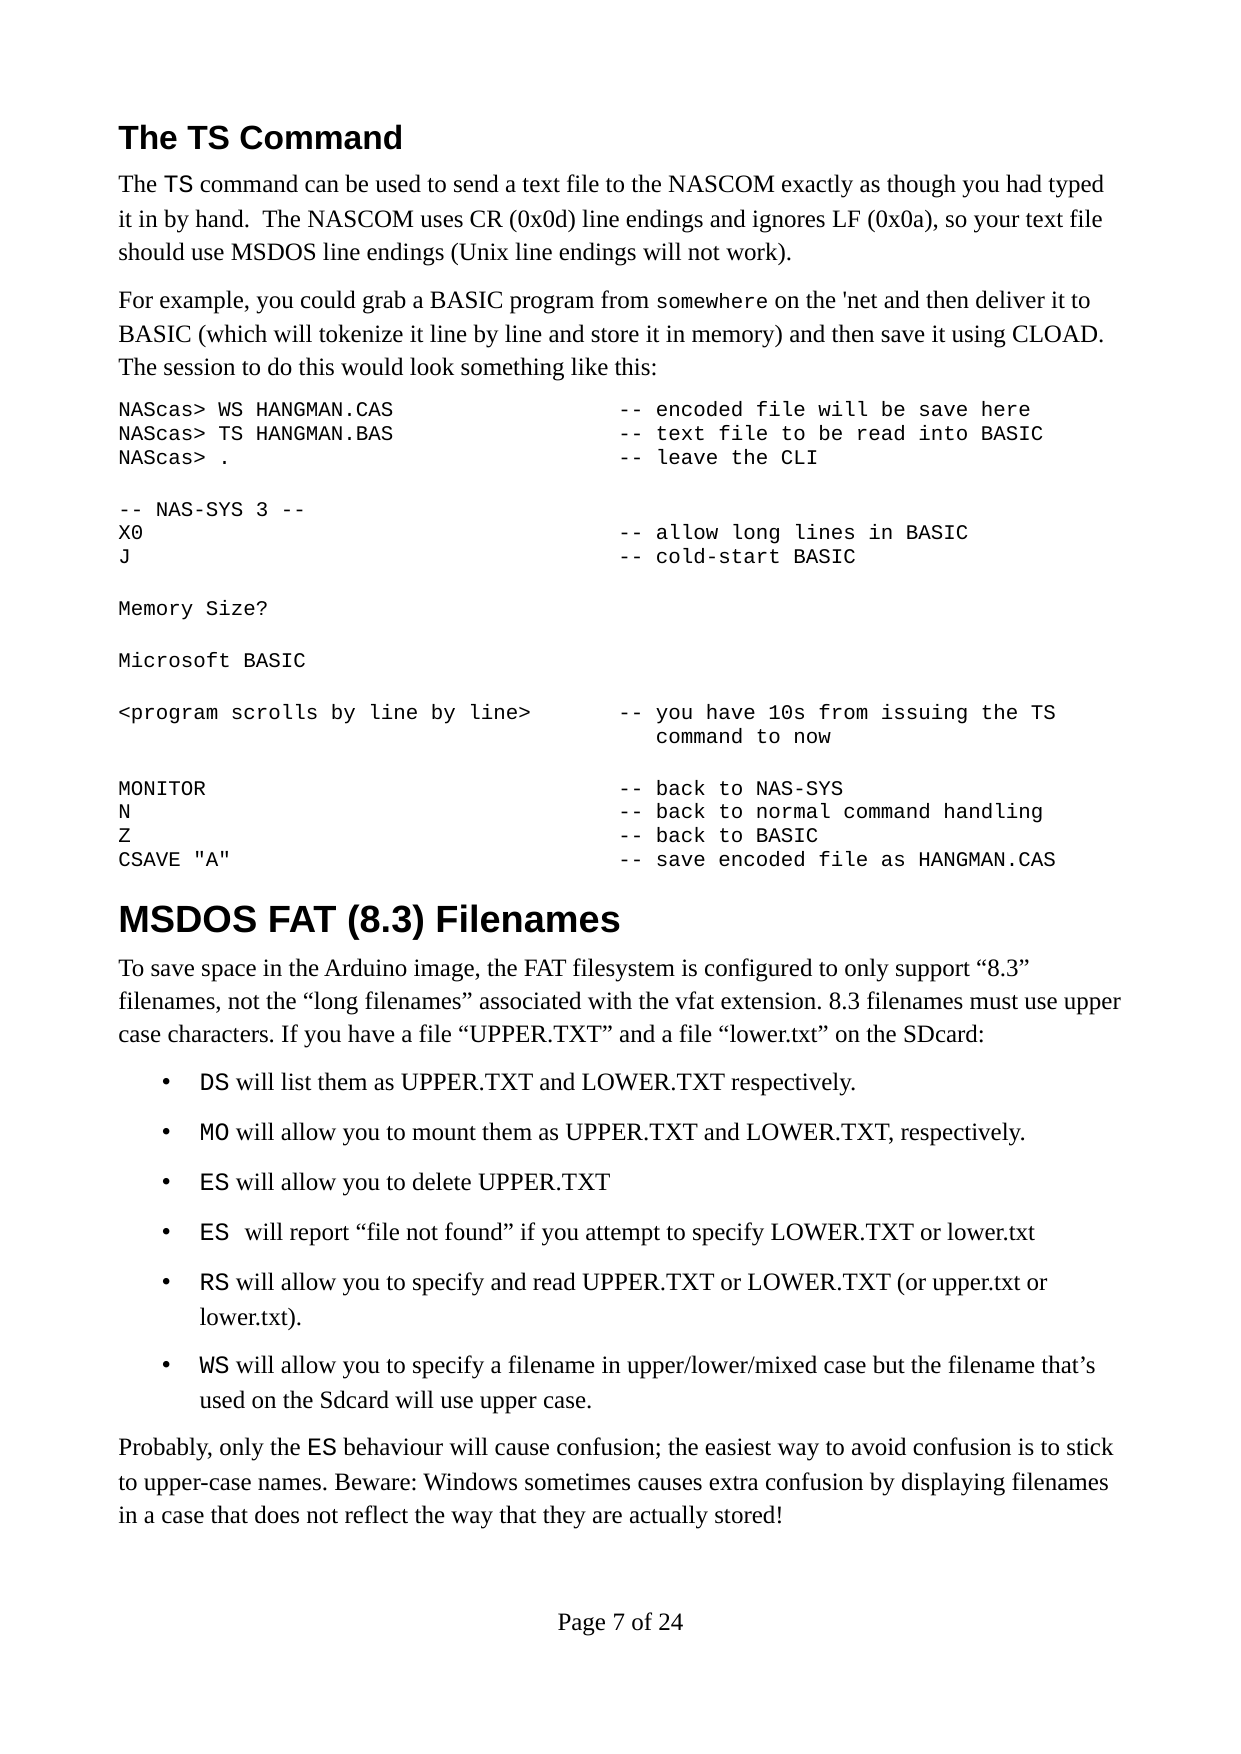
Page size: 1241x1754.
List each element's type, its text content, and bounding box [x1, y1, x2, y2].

text Probably, only the ES behaviour will cause confusion; the easiest way to avoid confusion is to stick to upper-case names. Beware: Windows sometimes causes extra confusion by displaying filenames in a case that does not reflect the way that they are actually stored! [118, 1432, 1122, 1529]
text To save space in the Arduino image, the FAT filesystem is configured to only support “8.3” filenames, not the “long filenames” associated with the vfat extension. 8.3 filenames must use upper case characters. If you have a file “UPPER.TXT” and a file “lower.txt” on the SDcard: [118, 953, 1122, 1048]
list MO will allow you to mount them as UPPER.TXT and LOWER.TXT, respectively. [162, 1117, 1122, 1148]
subtitle MSDOS FAT (8.3) Filenames [118, 897, 1122, 941]
list DS will list them as UPPER.TXT and LOWER.TXT respectively. [162, 1067, 1122, 1098]
text Memory Size? [118, 598, 1122, 622]
text -- NAS-SYS 3 -- [118, 499, 1122, 522]
list ES will allow you to delete UPPER.TXT [162, 1167, 1122, 1198]
subtitle The TS Command [118, 118, 1122, 157]
text The TS command can be used to send a text file to the NASCOM exactly as though you had typed it in by hand. The NASCOM uses CR (0x0d) line endings and ignores LF (0x0a), so your text file should use MSDOS line endings (Unix line endings will not work). [118, 169, 1122, 266]
list WS will allow you to specify a filename in upper/lower/mixed case but the filename that’s used on the Sdcard will use upper case. [162, 1350, 1122, 1413]
text NAScas> . -- leave the CLI [118, 447, 1122, 470]
text NAScas> WS HANGMAN.CAS -- encoded file will be save here [118, 399, 1122, 423]
text CSAVE "A" -- save encoded file as HANGMAN.CAS [118, 848, 1122, 872]
text Microsoft BASIC [118, 650, 1122, 674]
text X0 -- allow long lines in BASIC [118, 522, 1122, 546]
text <program scrolls by line by line> -- you have 10s from issuing the TS [118, 702, 1122, 726]
text For example, you could grab a BASIC program from somewhere on the 'net and then deliver it to BASIC (which will tokenize it line by line and store it in memory) and then save it using CLOAD. The session to do this would look something like this: [118, 285, 1122, 381]
list ES will report “file not found” if you attempt to specify LOWER.TXT or lower.txt [162, 1217, 1122, 1248]
text N -- back to normal command handling [118, 801, 1122, 825]
list RS will allow you to specify and read UPPER.TXT or LOWER.TXT (or upper.txt or lower.txt). [162, 1267, 1122, 1331]
text Z -- back to BASIC [118, 825, 1122, 848]
text MONITOR -- back to NAS-SYS [118, 778, 1122, 801]
text command to now [118, 726, 1122, 749]
text J -- cold-start BASIC [118, 546, 1122, 570]
text NAScas> TS HANGMAN.BAS -- text file to be read into BASIC [118, 423, 1122, 447]
